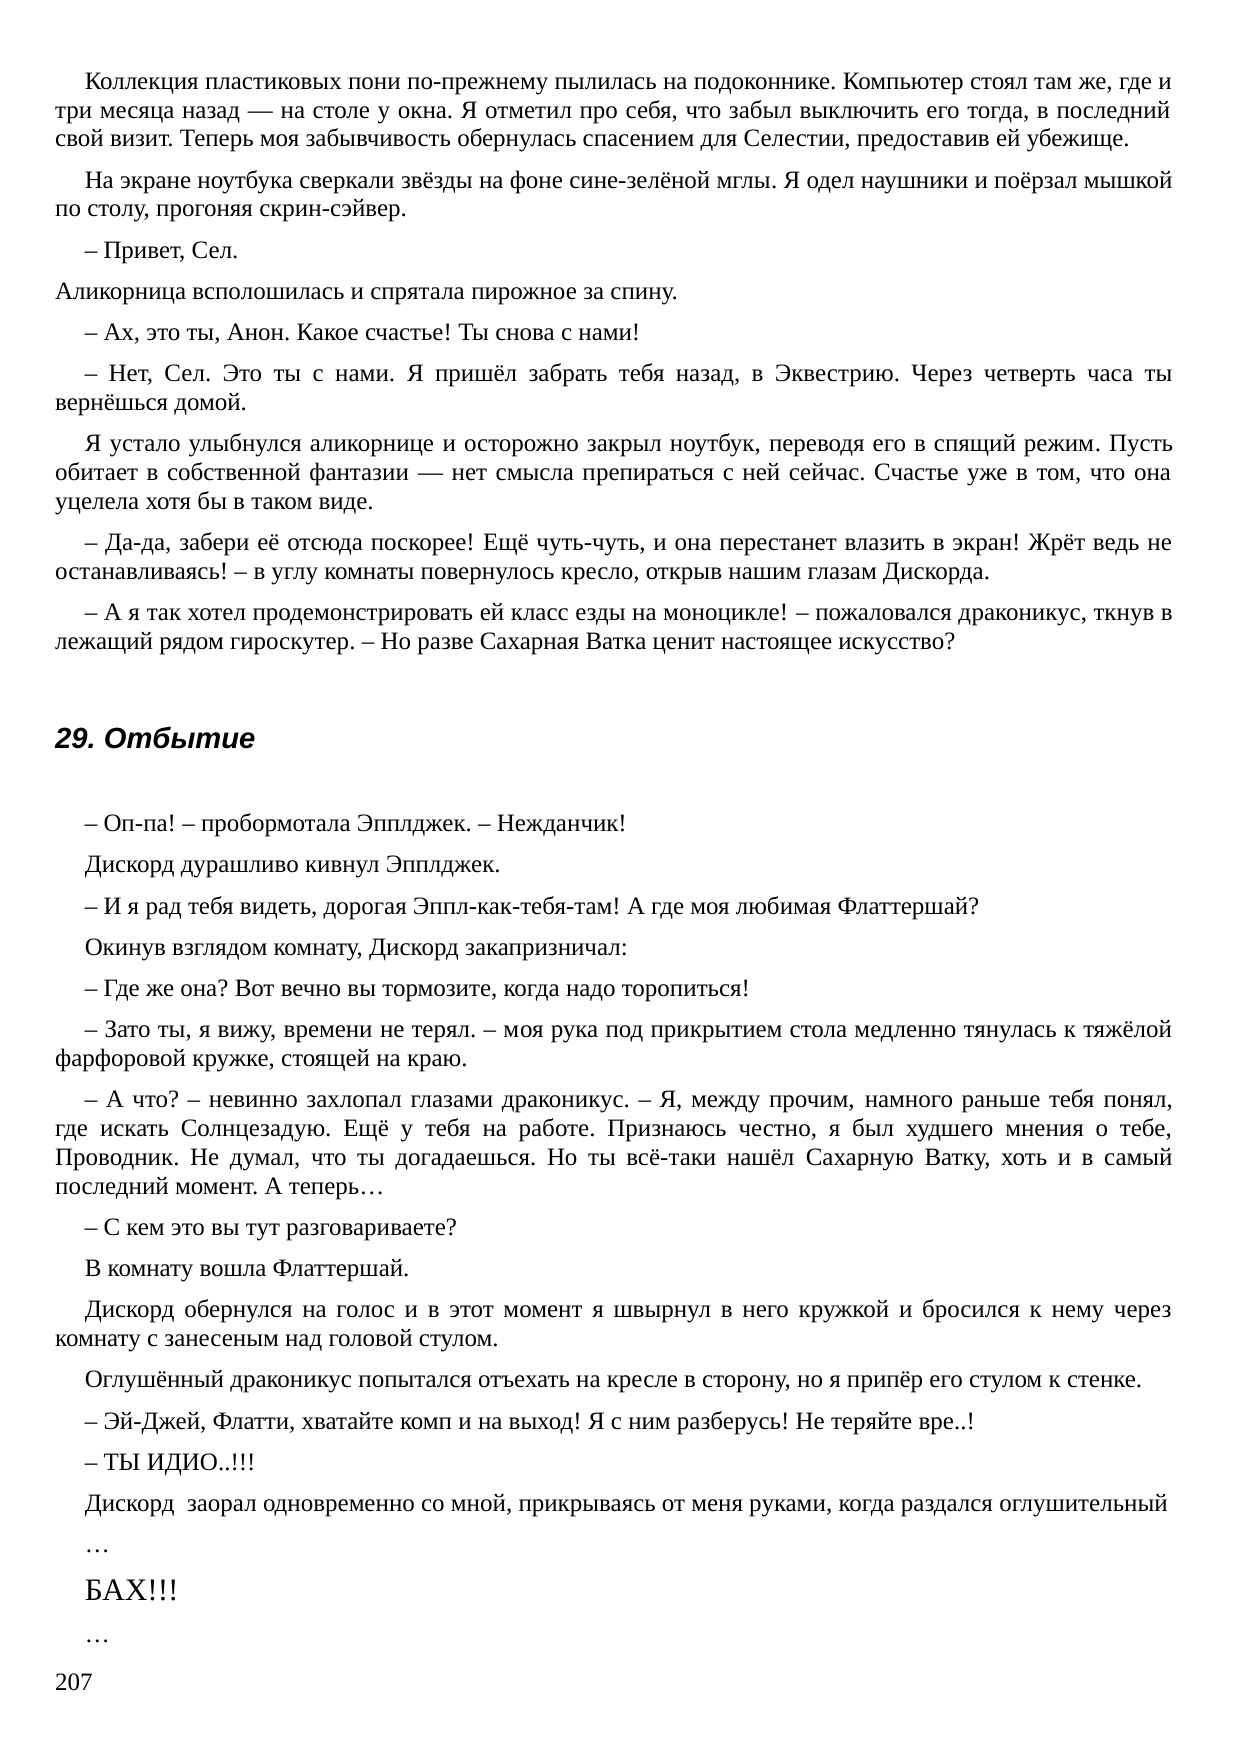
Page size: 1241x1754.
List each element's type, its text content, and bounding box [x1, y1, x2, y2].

text – Зато ты, я вижу, времени не терял. – моя рука под прикрытием стола медленно тянулась к тяжёлой фарфоровой кружке, стоящей на краю. [55, 1014, 1173, 1072]
subtitle 29. Отбытие [55, 721, 1173, 754]
text – Оп-па! – пробормотала Эпплджек. – Нежданчик! [55, 808, 1173, 837]
text – А что? – невинно захлопал глазами драконикус. – Я, между прочим, намного раньше тебя понял, где искать Солнцезадую. Ещё у тебя на работе. Признаюсь честно, я был худшего мнения о тебе, Проводник. Не думал, что ты догадаешься. Но ты всё-таки нашёл Сахарную Ватку, хоть и в самый последний момент. А теперь… [55, 1084, 1173, 1199]
text Аликорница всполошилась и спрятала пирожное за спину. [55, 276, 1173, 305]
text – С кем это вы тут разговариваете? [55, 1212, 1173, 1241]
text – А я так хотел продемонстрировать ей класс езды на моноцикле! – пожаловался драконикус, ткнув в лежащий рядом гироскутер. – Но разве Сахарная Ватка ценит настоящее искусство? [55, 597, 1173, 655]
text Дискорд заорал одновременно со мной, прикрываясь от меня руками, когда раздался оглушительный [55, 1488, 1173, 1517]
text – Да-да, забери её отсюда поскорее! Ещё чуть-чуть, и она перестанет влазить в экран! Жрёт ведь не останавливаясь! – в углу комнаты повернулось кресло, открыв нашим глазам Дискорда. [55, 527, 1173, 585]
text На экране ноутбука сверкали звёзды на фоне сине-зелёной мглы. Я одел наушники и поёрзал мышкой по столу, прогоняя скрин-сэйвер. [55, 165, 1173, 222]
text Дискорд дурашливо кивнул Эпплджек. [55, 849, 1173, 878]
text – ТЫ ИДИО..!!! [55, 1447, 1173, 1476]
text Я устало улыбнулся аликорнице и осторожно закрыл ноутбук, переводя его в спящий режим. Пусть обитает в собственной фантазии — нет смысла препираться с ней сейчас. Счастье уже в том, что она уцелела хотя бы в таком виде. [55, 428, 1173, 515]
text Окинув взглядом комнату, Дискорд закапризничал: [55, 932, 1173, 961]
text – Нет, Сел. Это ты с нами. Я пришёл забрать тебя назад, в Эквестрию. Через четверть часа ты вернёшься домой. [55, 358, 1173, 416]
text – И я рад тебя видеть, дорогая Эппл-как-тебя-там! А где моя любимая Флаттершай? [55, 891, 1173, 919]
text … [55, 1529, 1173, 1558]
text Коллекция пластиковых пони по-прежнему пылилась на подоконнике. Компьютер стоял там же, где и три месяца назад — на столе у окна. Я отметил про себя, что забыл выключить его тогда, в последний свой визит. Теперь моя забывчивость обернулась спасением для Селестии, предоставив ей убежище. [55, 66, 1173, 152]
text Дискорд обернулся на голос и в этот момент я швырнул в него кружкой и бросился к нему через комнату с занесеным над головой стулом. [55, 1294, 1173, 1352]
text В комнату вошла Флаттершай. [55, 1253, 1173, 1282]
text Оглушённый драконикус попытался отъехать на кресле в сторону, но я припёр его стулом к стенке. [55, 1364, 1173, 1393]
text … [55, 1619, 1173, 1648]
text – Где же она? Вот вечно вы тормозите, когда надо торопиться! [55, 973, 1173, 1002]
text – Эй-Джей, Флатти, хватайте комп и на выход! Я с ним разберусь! Не теряйте вре..! [55, 1406, 1173, 1434]
text – Ах, это ты, Анон. Какое счастье! Ты снова с нами! [55, 317, 1173, 346]
text БАХ!!! [55, 1571, 1173, 1607]
text – Привет, Сел. [55, 235, 1173, 263]
